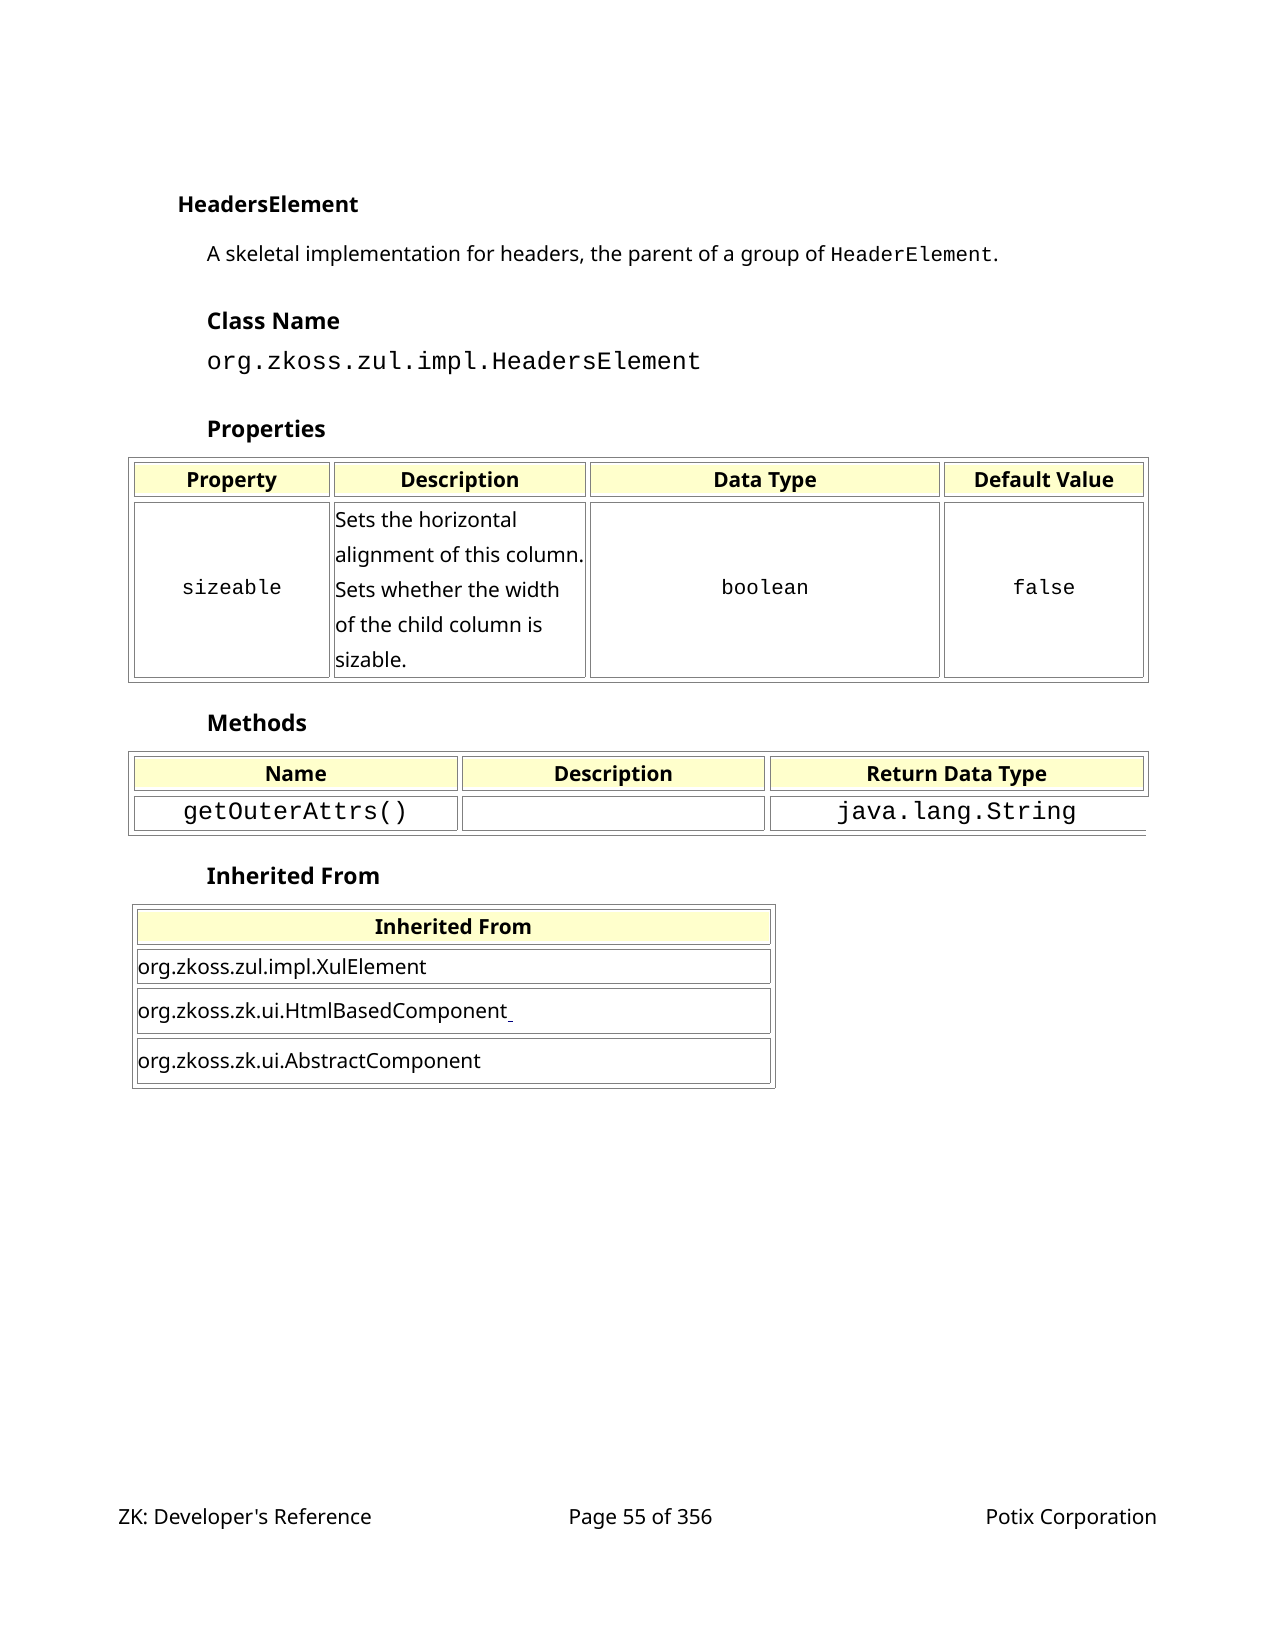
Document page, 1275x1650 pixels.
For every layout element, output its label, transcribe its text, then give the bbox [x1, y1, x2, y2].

table_cell java.lang.String [767, 790, 1146, 830]
table_cell org.zkoss.zul.impl.XulElement [134, 944, 772, 983]
text org.zkoss.zul.impl.HeadersElement [207, 348, 1157, 377]
table_cell org.zkoss.zk.ui.HtmlBasedComponent [134, 983, 772, 1033]
table_header Return Data Type [767, 752, 1146, 790]
table_header Property [131, 458, 332, 496]
table_cell boolean [588, 496, 942, 677]
subtitle Properties [207, 413, 1157, 444]
text A skeletal implementation for headers, the parent of a group of HeaderElement. [207, 239, 1157, 268]
table_cell org.zkoss.zk.ui.AbstractComponent [134, 1033, 772, 1082]
table_cell [460, 790, 767, 830]
table_cell sizeable [131, 496, 332, 677]
table_header Data Type [588, 458, 942, 496]
table_cell false [942, 496, 1146, 677]
table_header Inherited From [134, 905, 772, 943]
table_header Default Value [942, 458, 1146, 496]
table_cell Sets the horizontal alignment of this column. Sets whether the width of the child column is sizable. [332, 496, 588, 677]
table_header Name [131, 752, 459, 790]
table_header Description [460, 752, 767, 790]
subtitle Inherited From [207, 860, 1157, 891]
subtitle Methods [207, 707, 1157, 738]
subtitle HeadersElement [177, 189, 1157, 219]
subtitle Class Name [207, 305, 1157, 336]
table_cell [463, 797, 764, 830]
table_cell getOuterAttrs() [131, 790, 459, 830]
table_header Description [332, 458, 588, 496]
